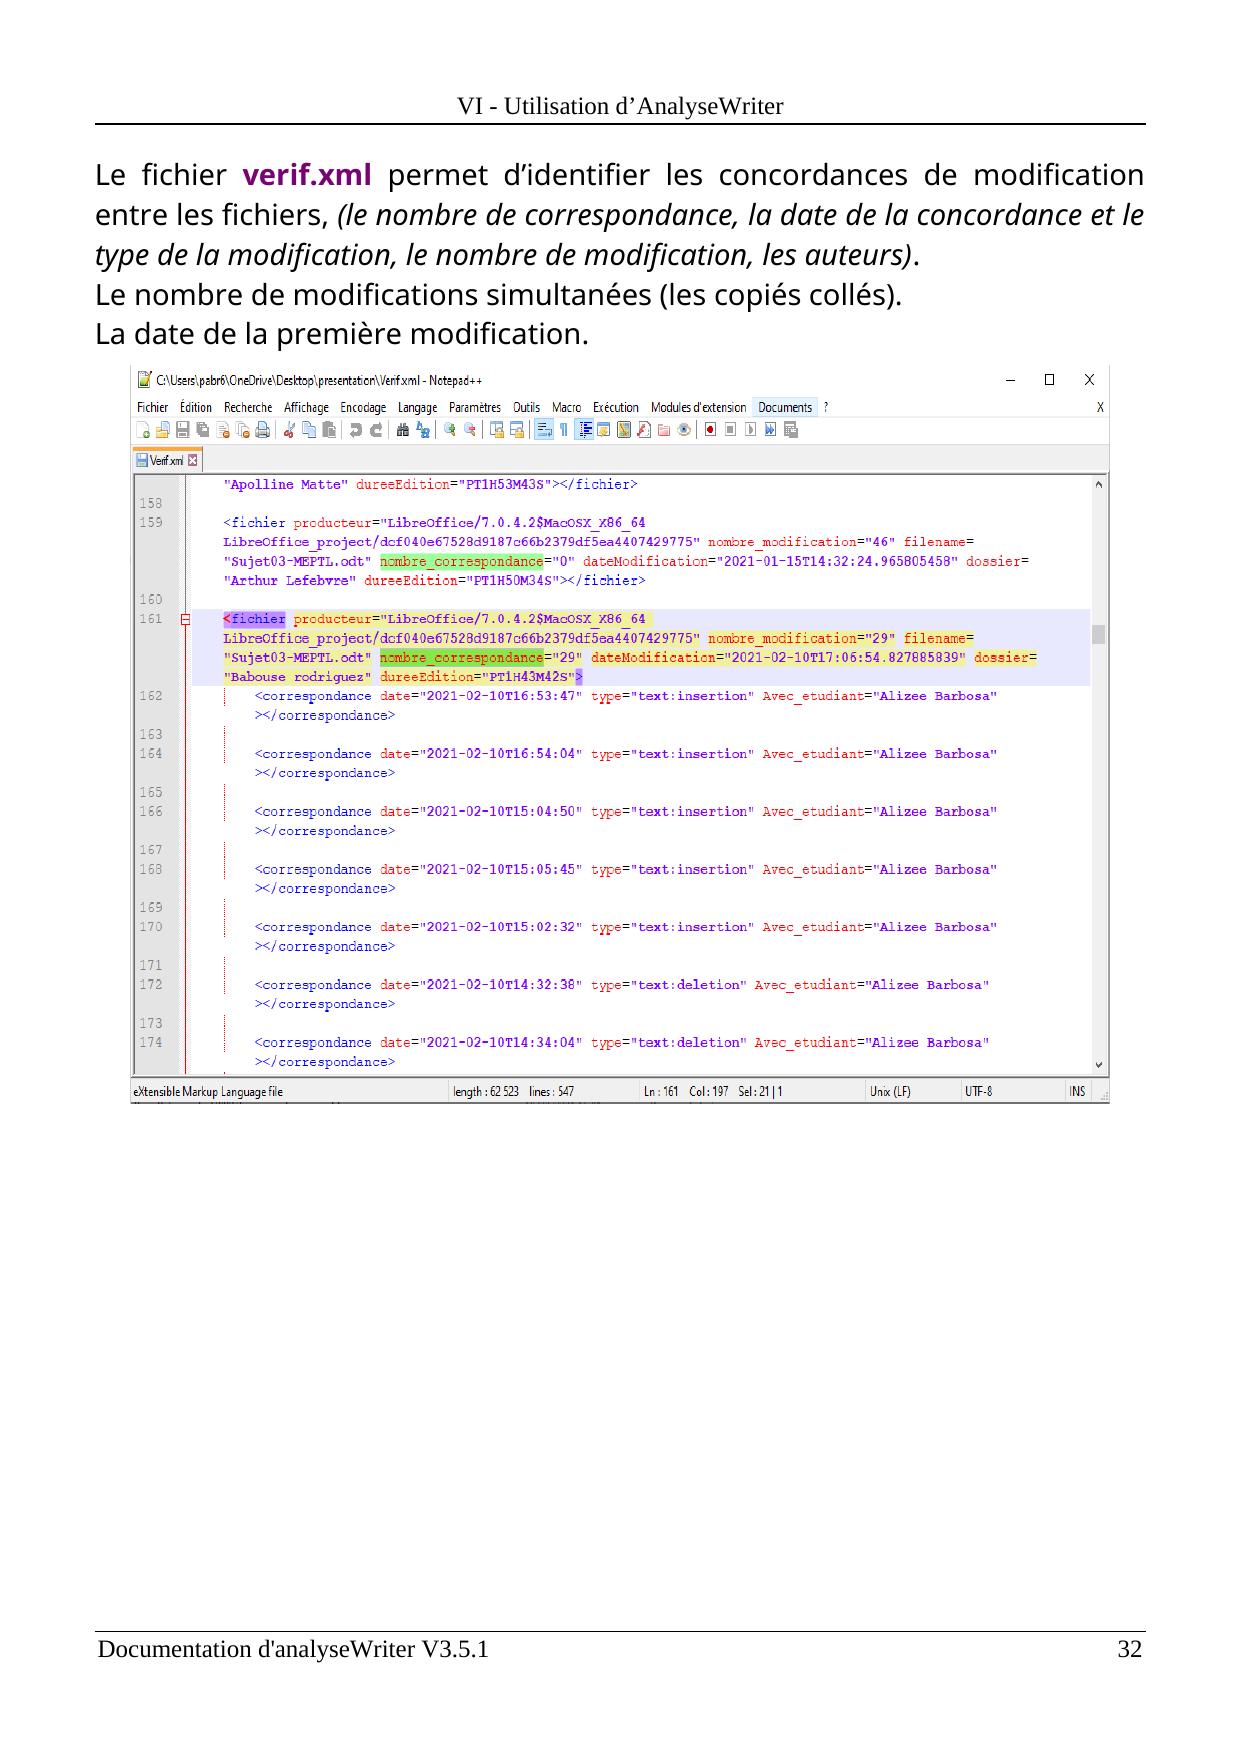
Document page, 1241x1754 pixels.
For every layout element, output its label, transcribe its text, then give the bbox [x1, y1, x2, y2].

text Le nombre de modifications simultanées (les copiés collés). [94, 274, 1146, 313]
text La date de la première modification. [94, 313, 1146, 353]
picture [130, 365, 1110, 1104]
text Le fichier verif.xml permet d’identifier les concordances de modification entre les fichiers, (le nombre de correspondance, la date de la concordance et le type de la modification, le nombre de modification, les auteurs). [94, 155, 1146, 274]
